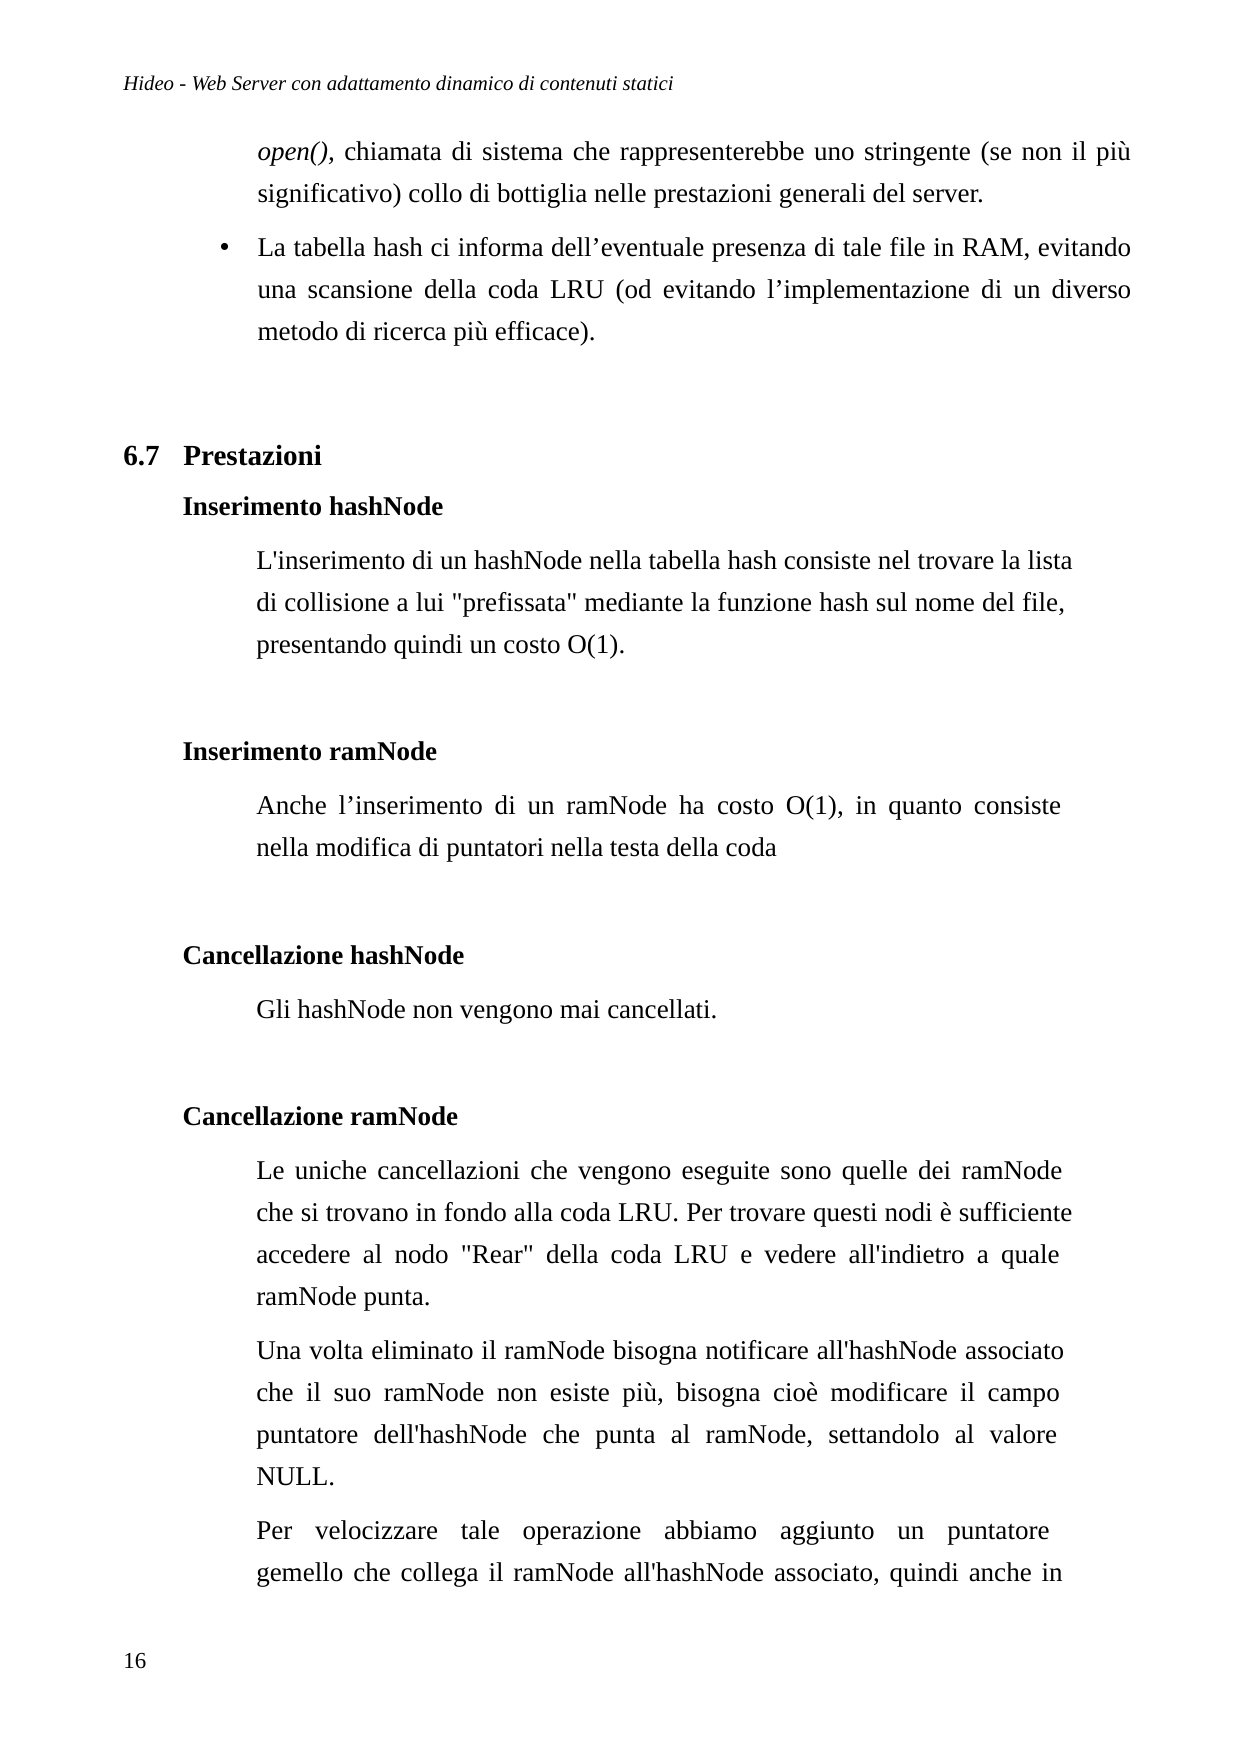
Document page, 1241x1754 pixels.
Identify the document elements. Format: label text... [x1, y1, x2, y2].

text Cancellazione ramNode [182, 1101, 1073, 1132]
text Le uniche cancellazioni che vengono eseguite sono quelle dei ramNode che si trovano in fondo alla coda LRU. Per trovare questi nodi è sufficiente accedere al nodo "Rear" della coda LRU e vedere all'indietro a quale ramNode punta. [182, 1154, 1073, 1311]
list open(), chiamata di sistema che rappresenterebbe uno stringente (se non il più significativo) collo di bottiglia nelle prestazioni generali del server. [220, 135, 1132, 208]
text Per velocizzare tale operazione abbiamo aggiunto un puntatore gemello che collega il ramNode all'hashNode associato, quindi anche in [182, 1514, 1073, 1587]
text Inserimento ramNode [182, 735, 1073, 767]
text L'inserimento di un hashNode nella tabella hash consiste nel trovare la lista di collisione a lui "prefissata" mediante la funzione hash sul nome del file, presentando quindi un costo O(1). [182, 544, 1073, 659]
text Anche l’inserimento di un ramNode ha costo O(1), in quanto consiste nella modifica di puntatori nella testa della coda [182, 789, 1073, 862]
text Gli hashNode non vengono mai cancellati. [182, 993, 1073, 1024]
list La tabella hash ci informa dell’eventuale presenza di tale file in RAM, evitando una scansione della coda LRU (od evitando l’implementazione di un diverso metodo di ricerca più efficace). [220, 231, 1132, 346]
subtitle Prestazioni [123, 438, 1132, 471]
text Una volta eliminato il ramNode bisogna notificare all'hashNode associato che il suo ramNode non esiste più, bisogna cioè modificare il campo puntatore dell'hashNode che punta al ramNode, settandolo al valore NULL. [182, 1334, 1073, 1491]
text Cancellazione hashNode [182, 939, 1073, 970]
text Inserimento hashNode [182, 490, 1073, 521]
